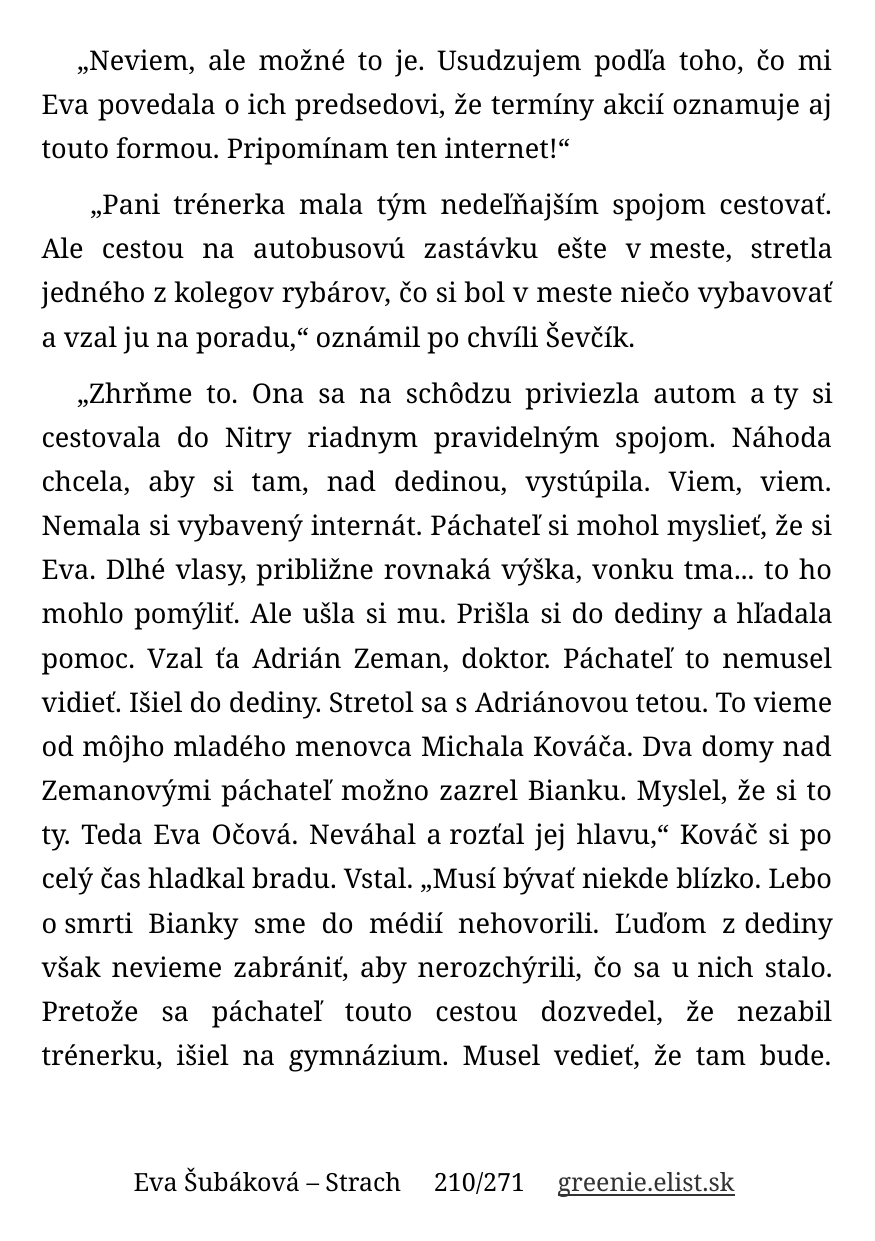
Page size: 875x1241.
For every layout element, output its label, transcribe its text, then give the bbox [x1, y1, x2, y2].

text „Neviem, ale možné to je. Usudzujem podľa toho, čo mi Eva povedala o ich predsedovi, že termíny akcií oznamuje aj touto formou. Pripomínam ten internet!“ [41, 41, 833, 167]
text „Zhrňme to. Ona sa na schôdzu priviezla autom a ty si cestovala do Nitry riadnym pravidelným spojom. Náhoda chcela, aby si tam, nad dedinou, vystúpila. Viem, viem. Nemala si vybavený internát. Páchateľ si mohol myslieť, že si Eva. Dlhé vlasy, približne rovnaká výška, vonku tma... to ho mohlo pomýliť. Ale ušla si mu. Prišla si do dediny a hľadala pomoc. Vzal ťa Adrián Zeman, doktor. Páchateľ to nemusel vidieť. Išiel do dediny. Stretol sa s Adriánovou tetou. To vieme od môjho mladého menovca Michala Kováča. Dva domy nad Zemanovými páchateľ možno zazrel Bianku. Myslel, že si to ty. Teda Eva Očová. Neváhal a rozťal jej hlavu,“ Kováč si po celý čas hladkal bradu. Vstal. „Musí bývať niekde blízko. Lebo o smrti Bianky sme do médií nehovorili. Ľuďom z dediny však nevieme zabrániť, aby nerozchýrili, čo sa u nich stalo. Pretože sa páchateľ touto cestou dozvedel, že nezabil trénerku, išiel na gymnázium. Musel vedieť, že tam bude. [41, 374, 833, 1073]
text „Pani trénerka mala tým nedeľňajším spojom cestovať. Ale cestou na autobusovú zastávku ešte v meste, stretla jedného z kolegov rybárov, čo si bol v meste niečo vybavovať a vzal ju na poradu,“ oznámil po chvíli Ševčík. [41, 186, 833, 355]
